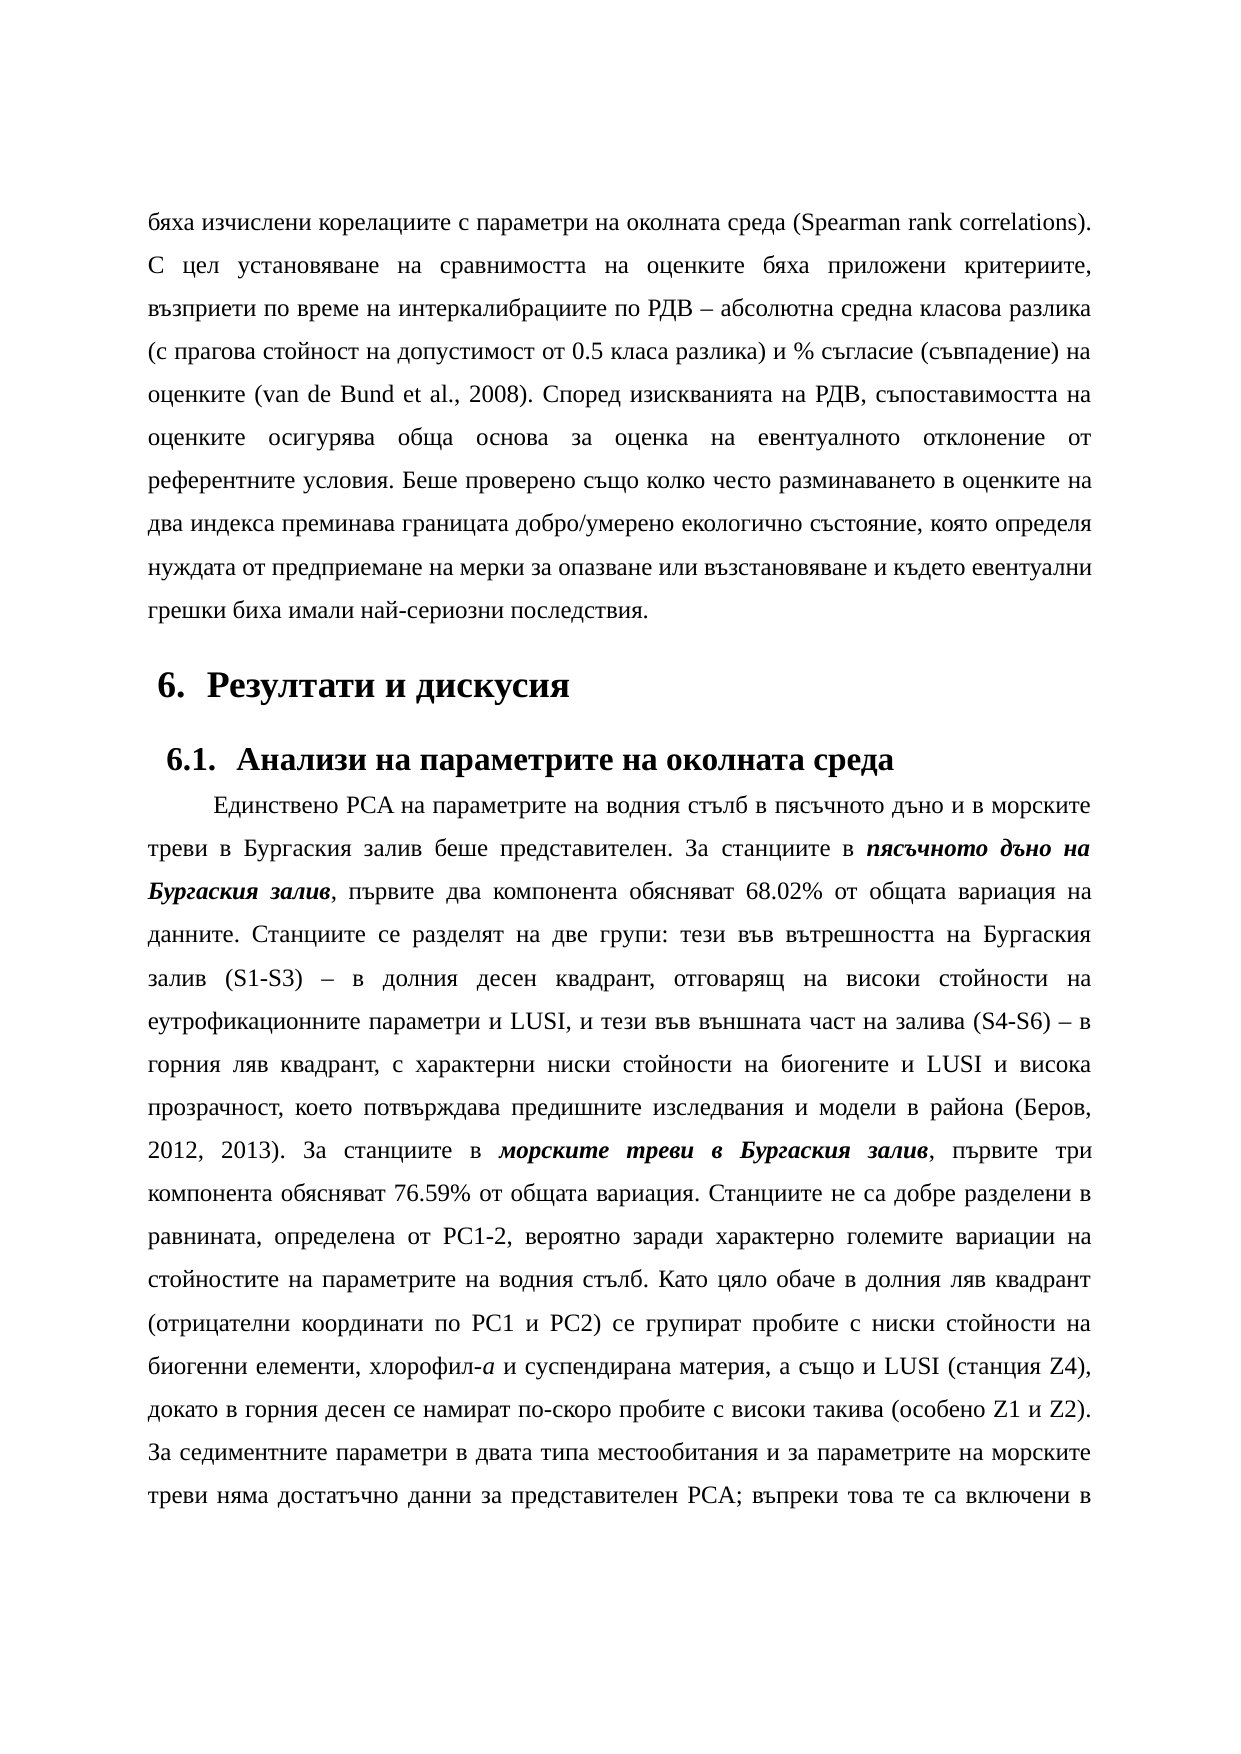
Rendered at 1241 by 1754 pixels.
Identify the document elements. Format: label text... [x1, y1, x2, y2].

subtitle Анализи на параметрите на околната среда [224, 739, 1093, 778]
text Единствено PCA на параметрите на водния стълб в пясъчното дъно и в морските треви в Бургаския залив беше представителен. За станциите в пясъчното дъно на Бургаския залив, първите два компонента обясняват 68.02% от общата вариация на данните. Станциите се разделят на две групи: тези във вътрешността на Бургаския залив (S1-S3) – в долния десен квадрант, отговарящ на високи стойности на еутрофикационните параметри и LUSI, и тези във външната част на залива (S4-S6) – в горния ляв квадрант, с характерни ниски стойности на биогените и LUSI и висока прозрачност, което потвърждава предишните изследвания и модели в района (Беров, 2012, 2013). За станциите в морските треви в Бургаския залив, първите три компонента обясняват 76.59% от общата вариация. Станциите не са добре разделени в равнината, определена от PC1-2, вероятно заради характерно големите вариации на стойностите на параметрите на водния стълб. Като цяло обаче в долния ляв квадрант (отрицателни координати по PC1 и PC2) се групират пробите с ниски стойности на биогенни елементи, хлорофил-а и суспендирана материя, а също и LUSI (станция Z4), докато в горния десен се намират по-скоро пробите с високи такива (особено Z1 и Z2). За седиментните параметри в двата типа местообитания и за параметрите на морските треви няма достатъчно данни за представителен PCA; въпреки това те са включени в [148, 790, 1093, 1509]
subtitle Резултати и дискусия [185, 663, 1093, 706]
text бяха изчислени корелациите с параметри на околната среда (Spearman rank correlations). С цел установяване на сравнимостта на оценките бяха приложени критериите, възприети по време на интеркалибрациите по РДВ – абсолютна средна класова разлика (с прагова стойност на допустимост от 0.5 класа разлика) и % съгласие (съвпадение) на оценките (van de Bund et al., 2008). Според изискванията на РДВ, съпоставимостта на оценките осигурява обща основа за оценка на евентуалното отклонение от референтните условия. Беше проверено също колко често разминаването в оценките на два индекса преминава границата добро/умерено екологично състояние, която определя нуждата от предприемане на мерки за опазване или възстановяване и където евентуални грешки биха имали най-сериозни последствия. [148, 207, 1093, 623]
